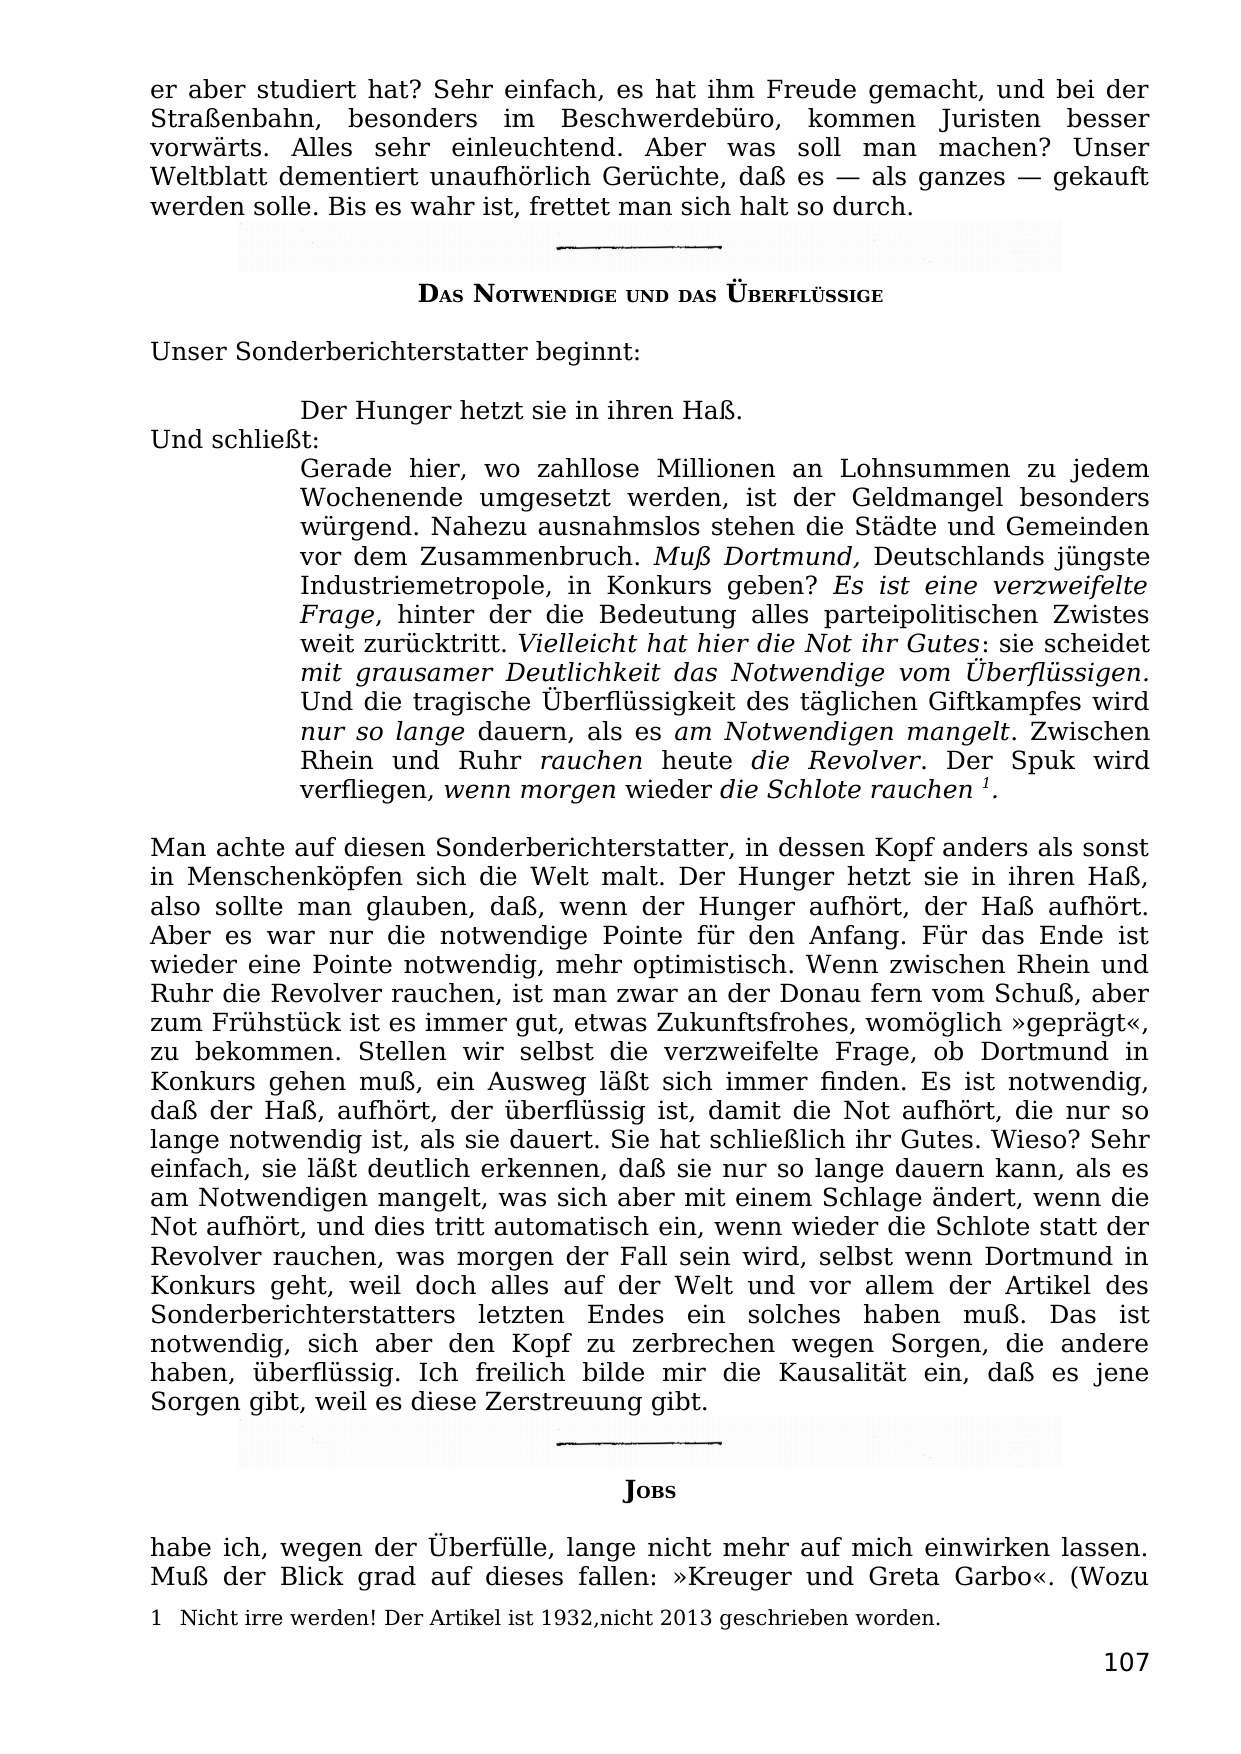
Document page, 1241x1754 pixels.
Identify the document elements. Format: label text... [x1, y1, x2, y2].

text Man achte auf diesen Sonderberichterstatter, in dessen Kopf anders als sonst in Menschenköpfen sich die Welt malt. Der Hunger hetzt sie in ihren Haß, also sollte man glauben, daß, wenn der Hunger aufhört, der Haß aufhört. Aber es war nur die notwendige Pointe für den Anfang. Für das Ende ist wieder eine Pointe notwendig, mehr optimistisch. Wenn zwischen Rhein und Ruhr die Revolver rauchen, ist man zwar an der Donau fern vom Schuß, aber zum Frühstück ist es immer gut, etwas Zukunftsfrohes, womöglich »geprägt«, zu bekommen. Stellen wir selbst die verzweifelte Frage, ob Dortmund in Konkurs gehen muß, ein Ausweg läßt sich immer finden. Es ist notwendig, daß der Haß, aufhört, der überflüssig ist, damit die Not aufhört, die nur so lange notwendig ist, als sie dauert. Sie hat schließlich ihr Gutes. Wieso? Sehr einfach, sie läßt deutlich erkennen, daß sie nur so lange dauern kann, als es am Notwendigen mangelt, was sich aber mit einem Schlage ändert, wenn die Not aufhört, und dies tritt automatisch ein, wenn wieder die Schlote statt der Revolver rauchen, was morgen der Fall sein wird, selbst wenn Dortmund in Konkurs geht, weil doch alles auf der Welt und vor allem der Artikel des Sonderberichterstatters letzten Endes ein solches haben muß. Das ist notwendig, sich aber den Kopf zu zerbrechen wegen Sorgen, die andere haben, überflüssig. Ich freilich bilde mir die Kausalität ein, daß es jene Sorgen gibt, weil es diese Zerstreuung gibt. [150, 833, 1151, 1417]
text Das Notwendige und das Überflüssige [150, 221, 1151, 308]
picture [237, 1416, 1063, 1468]
text Nicht irre werden! Der Artikel ist 1932,nicht 2013 geschrieben worden. [150, 1606, 1151, 1631]
text habe ich, wegen der Überfülle, lange nicht mehr auf mich einwirken lassen. Muß der Blick grad auf dieses fallen: »Kreuger und Greta Garbo«. (Wozu [150, 1533, 1151, 1592]
picture [237, 220, 1063, 272]
text Unser Sonderberichterstatter beginnt: [150, 337, 1151, 367]
text er aber studiert hat? Sehr einfach, es hat ihm Freude gemacht, und bei der Straßenbahn, besonders im Beschwerdebüro, kommen Juristen besser vorwärts. Alles sehr einleuchtend. Aber was soll man machen? Unser Weltblatt dementiert unaufhörlich Gerüchte, daß es — als ganzes — gekauft werden solle. Bis es wahr ist, frettet man sich halt so durch. [150, 75, 1151, 221]
text Und schließt: [150, 425, 1151, 454]
text Jobs [150, 1417, 1151, 1504]
text Der Hunger hetzt sie in ihren Haß. [300, 396, 1151, 425]
text Gerade hier, wo zahllose Millionen an Lohnsummen zu jedem Wochenende umgesetzt werden, ist der Geldmangel besonders würgend. Nahezu ausnahmslos stehen die Städte und Gemeinden vor dem Zusammenbruch. Muß Dortmund, Deutschlands jüngste Industriemetropole, in Konkurs geben? Es ist eine verzweifelte Frage, hinter der die Bedeutung alles parteipolitischen Zwistes weit zurücktritt. Vielleicht hat hier die Not ihr Gutes: sie scheidet mit grausamer Deutlichkeit das Notwendige vom Überflüssigen. Und die tragische Überflüssigkeit des täglichen Giftkampfes wird nur so lange dauern, als es am Notwendigen mangelt. Zwischen Rhein und Ruhr rauchen heute die Revolver. Der Spuk wird verfliegen, wenn morgen wieder die Schlote rauchen . [300, 454, 1151, 804]
